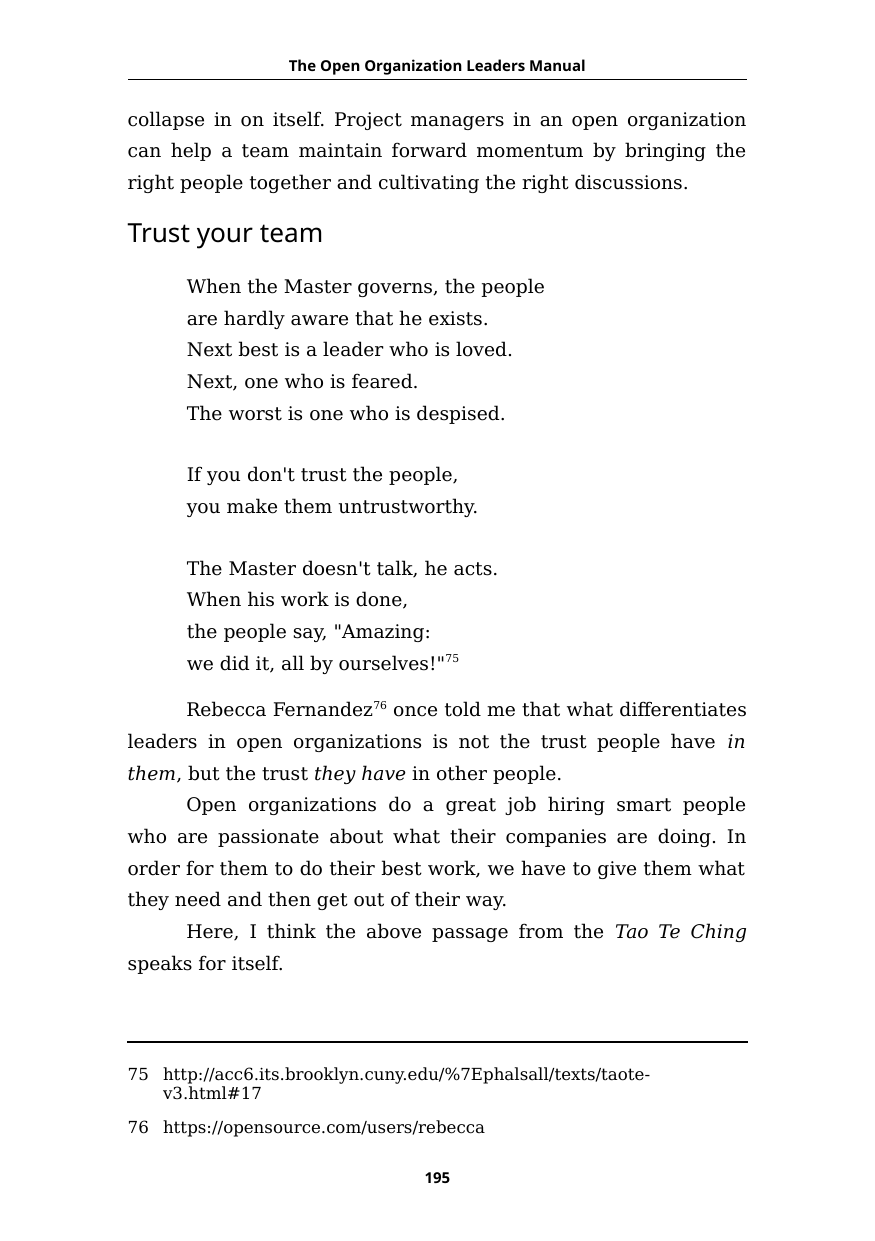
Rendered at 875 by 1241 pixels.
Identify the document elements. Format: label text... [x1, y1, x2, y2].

text When the Master governs, the people are hardly aware that he exists. Next best is a leader who is loved. Next, one who is feared. The worst is one who is despised. [187, 276, 688, 425]
text Open organizations do a great job hiring smart people who are passionate about what their companies are doing. In order for them to do their best work, we have to give them what they need and then get out of their way. [127, 794, 747, 911]
text https://opensource.com/users/rebecca [127, 1118, 747, 1138]
text Here, I think the above passage from the Tao Te Ching speaks for itself. [127, 921, 747, 975]
text The Master doesn't talk, he acts. When his work is done, the people say, "Amazing: we did it, all by ourselves!" [187, 558, 688, 675]
text If you don't trust the people, you make them untrustworthy. [187, 464, 688, 518]
text Rebecca Fernandez once told me that what differentiates leaders in open organizations is not the trust people have in them, but the trust they have in other people. [127, 699, 747, 785]
subtitle Trust your team [127, 218, 747, 249]
text collapse in on itself. Project managers in an open organization can help a team maintain forward momentum by bringing the right people together and cultivating the right discussions. [127, 109, 747, 194]
text http://acc6.its.brooklyn.cuny.edu/%7Ephalsall/texts/taote-v3.html#17 [127, 1064, 747, 1103]
